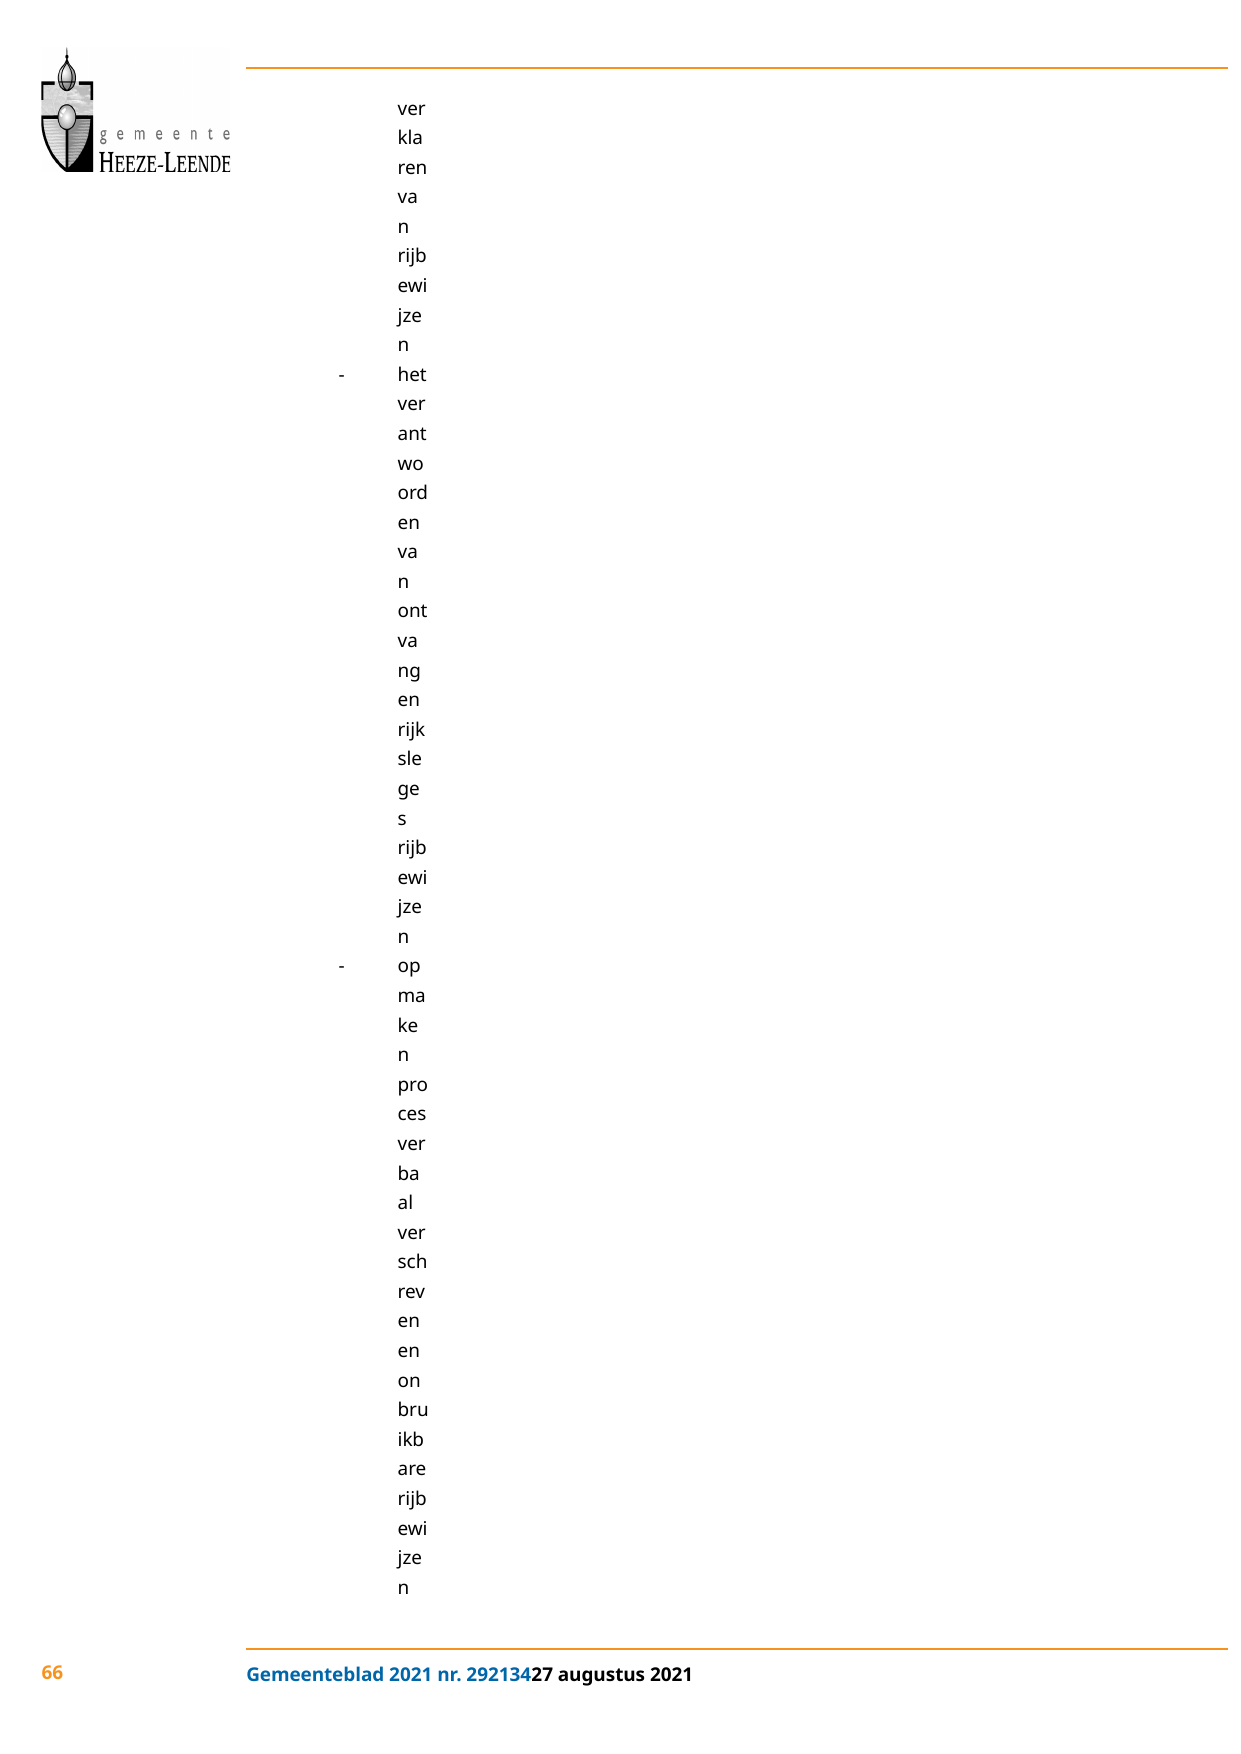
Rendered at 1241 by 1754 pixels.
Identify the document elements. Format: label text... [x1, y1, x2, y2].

table_cell [248, 95, 338, 1600]
table_cell [700, 95, 790, 1600]
picture [41, 47, 231, 172]
table_cell [881, 95, 971, 1600]
table_cell [429, 95, 700, 1600]
table_cell [790, 95, 881, 1600]
table_cell [971, 95, 1152, 1600]
table_cell verklaren van rijbewijzen het verantwoorden van ontvangen rijksleges rijbewijzen opmaken procesverbaal verschreven en onbruikbare rijbewijzen [338, 95, 429, 1600]
